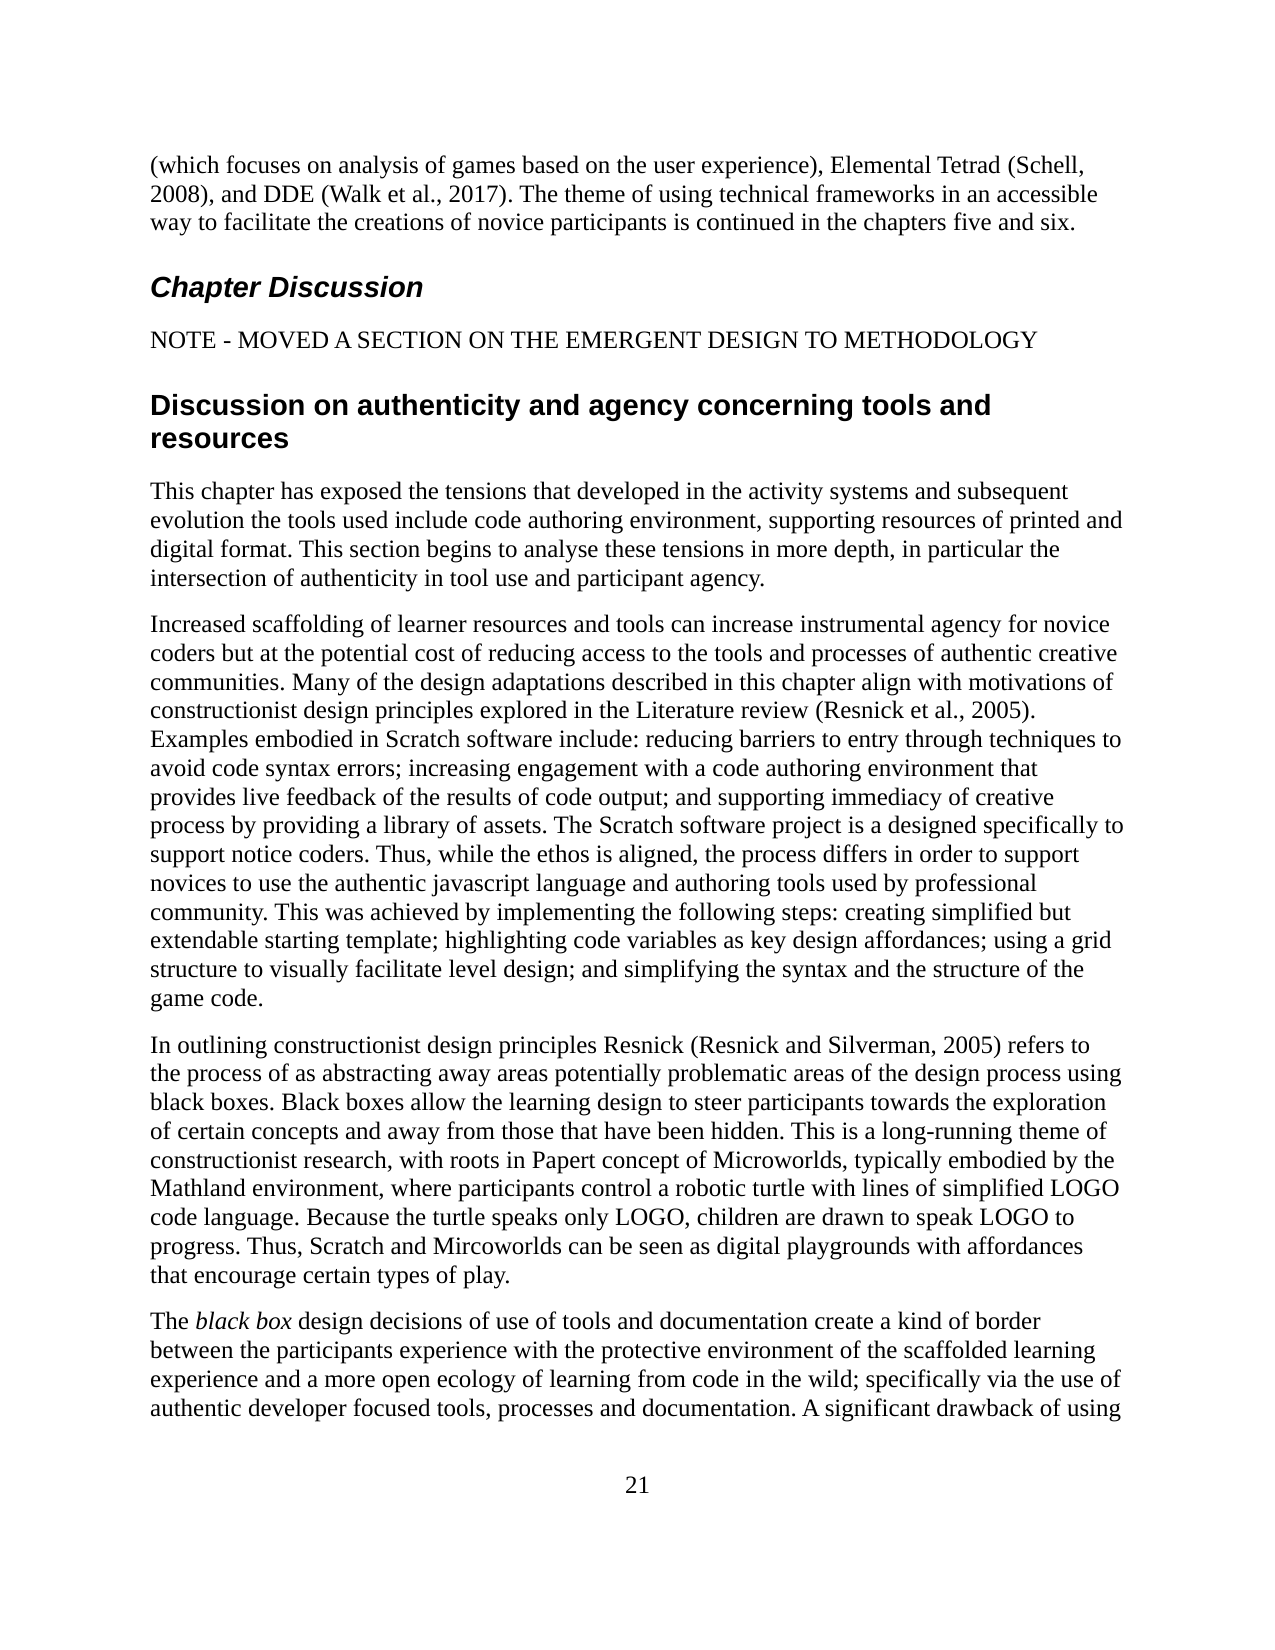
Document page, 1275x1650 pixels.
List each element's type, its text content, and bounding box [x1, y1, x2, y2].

subtitle Discussion on authenticity and agency concerning tools and resources [150, 388, 1125, 455]
text In outlining constructionist design principles Resnick (Resnick and Silverman, 2005) refers to the process of as abstracting away areas potentially problematic areas of the design process using black boxes. Black boxes allow the learning design to steer participants towards the exploration of certain concepts and away from those that have been hidden. This is a long-running theme of constructionist research, with roots in Papert concept of Microworlds, typically embodied by the Mathland environment, where participants control a robotic turtle with lines of simplified LOGO code language. Because the turtle speaks only LOGO, children are drawn to speak LOGO to progress. Thus, Scratch and Mircoworlds can be seen as digital playgrounds with affordances that encourage certain types of play. [150, 1030, 1125, 1288]
text The black box design decisions of use of tools and documentation create a kind of border between the participants experience with the protective environment of the scaffolded learning experience and a more open ecology of learning from code in the wild; specifically via the use of authentic developer focused tools, processes and documentation. A significant drawback of using [150, 1306, 1125, 1421]
text NOTE - MOVED A SECTION ON THE EMERGENT DESIGN TO METHODOLOGY [150, 325, 1125, 354]
subtitle Chapter Discussion [150, 270, 1125, 304]
text Increased scaffolding of learner resources and tools can increase instrumental agency for novice coders but at the potential cost of reducing access to the tools and processes of authentic creative communities. Many of the design adaptations described in this chapter align with motivations of constructionist design principles explored in the Literature review (Resnick et al., 2005). Examples embodied in Scratch software include: reducing barriers to entry through techniques to avoid code syntax errors; increasing engagement with a code authoring environment that provides live feedback of the results of code output; and supporting immediacy of creative process by providing a library of assets. The Scratch software project is a designed specifically to support notice coders. Thus, while the ethos is aligned, the process differs in order to support novices to use the authentic javascript language and authoring tools used by professional community. This was achieved by implementing the following steps: creating simplified but extendable starting template; highlighting code variables as key design affordances; using a grid structure to visually facilitate level design; and simplifying the syntax and the structure of the game code. [150, 609, 1125, 1012]
text This chapter has exposed the tensions that developed in the activity systems and subsequent evolution the tools used include code authoring environment, supporting resources of printed and digital format. This section begins to analyse these tensions in more depth, in particular the intersection of authenticity in tool use and participant agency. [150, 476, 1125, 591]
text (which focuses on analysis of games based on the user experience), Elemental Tetrad (Schell, 2008), and DDE (Walk et al., 2017). The theme of using technical frameworks in an accessible way to facilitate the creations of novice participants is continued in the chapters five and six. [150, 150, 1125, 236]
